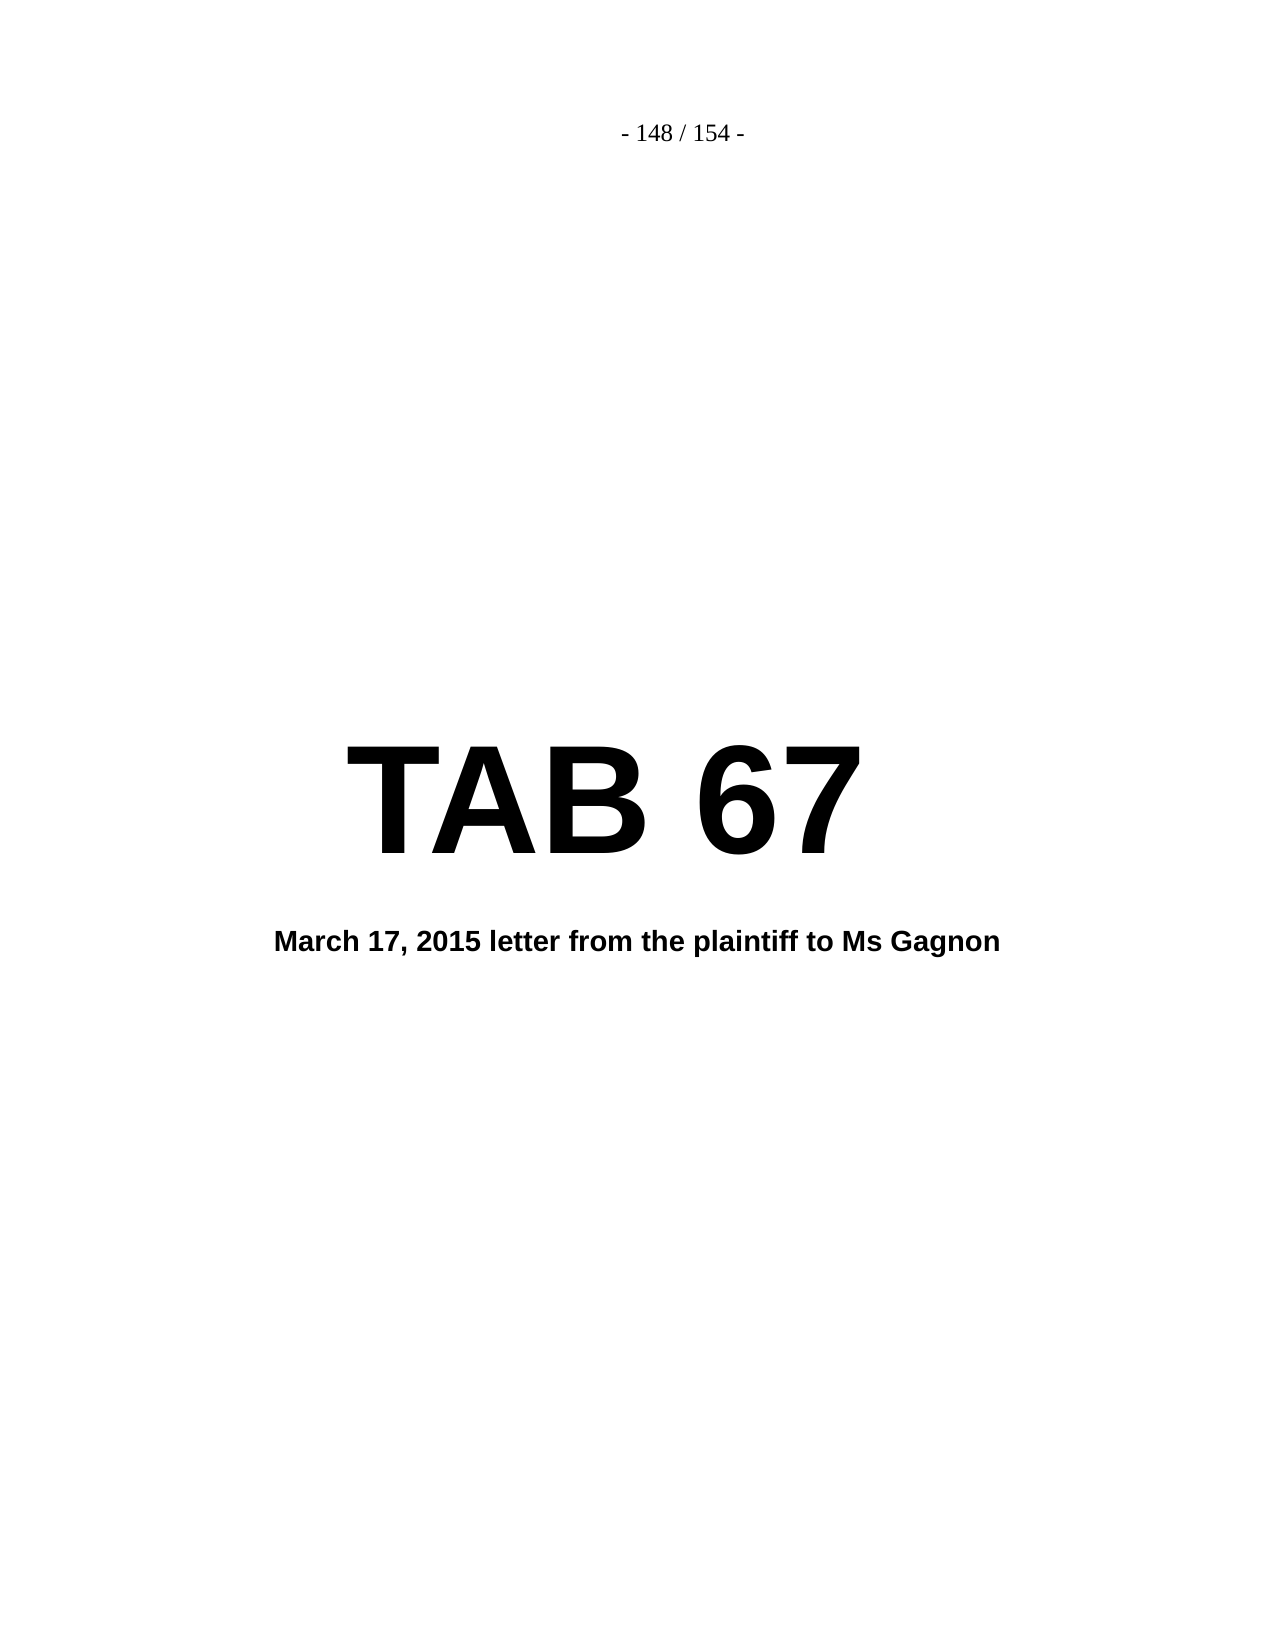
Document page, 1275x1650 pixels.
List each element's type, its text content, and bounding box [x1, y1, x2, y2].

subtitle March 17, 2015 letter from the plaintiff to Ms Gagnon [118, 924, 1157, 957]
